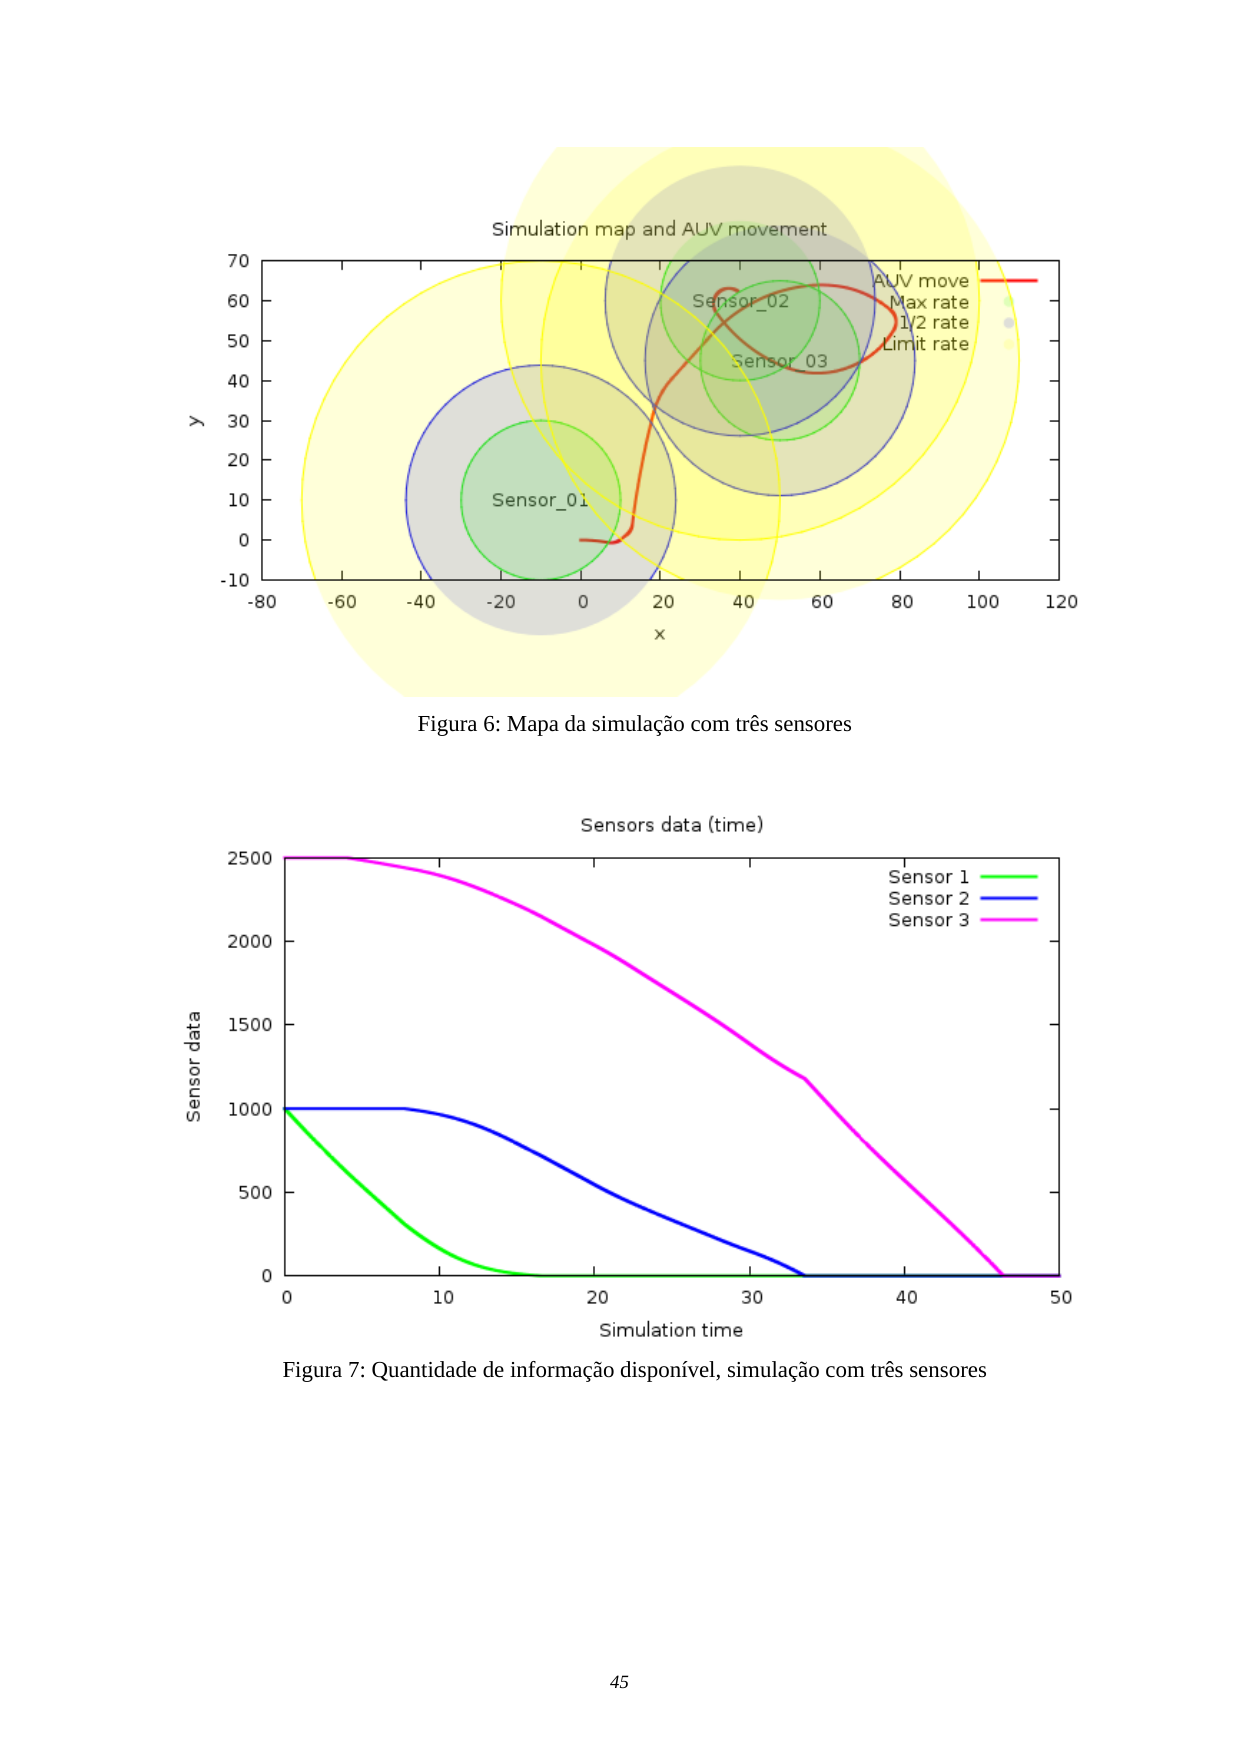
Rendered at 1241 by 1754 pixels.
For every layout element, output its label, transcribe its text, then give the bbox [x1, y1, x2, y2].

text Figura 6: Mapa da simulação com três sensores [177, 697, 1092, 736]
picture [177, 147, 1093, 697]
text Figura 7: Quantidade de informação disponível, simulação com três sensores [177, 1344, 1092, 1383]
picture [177, 794, 1093, 1344]
